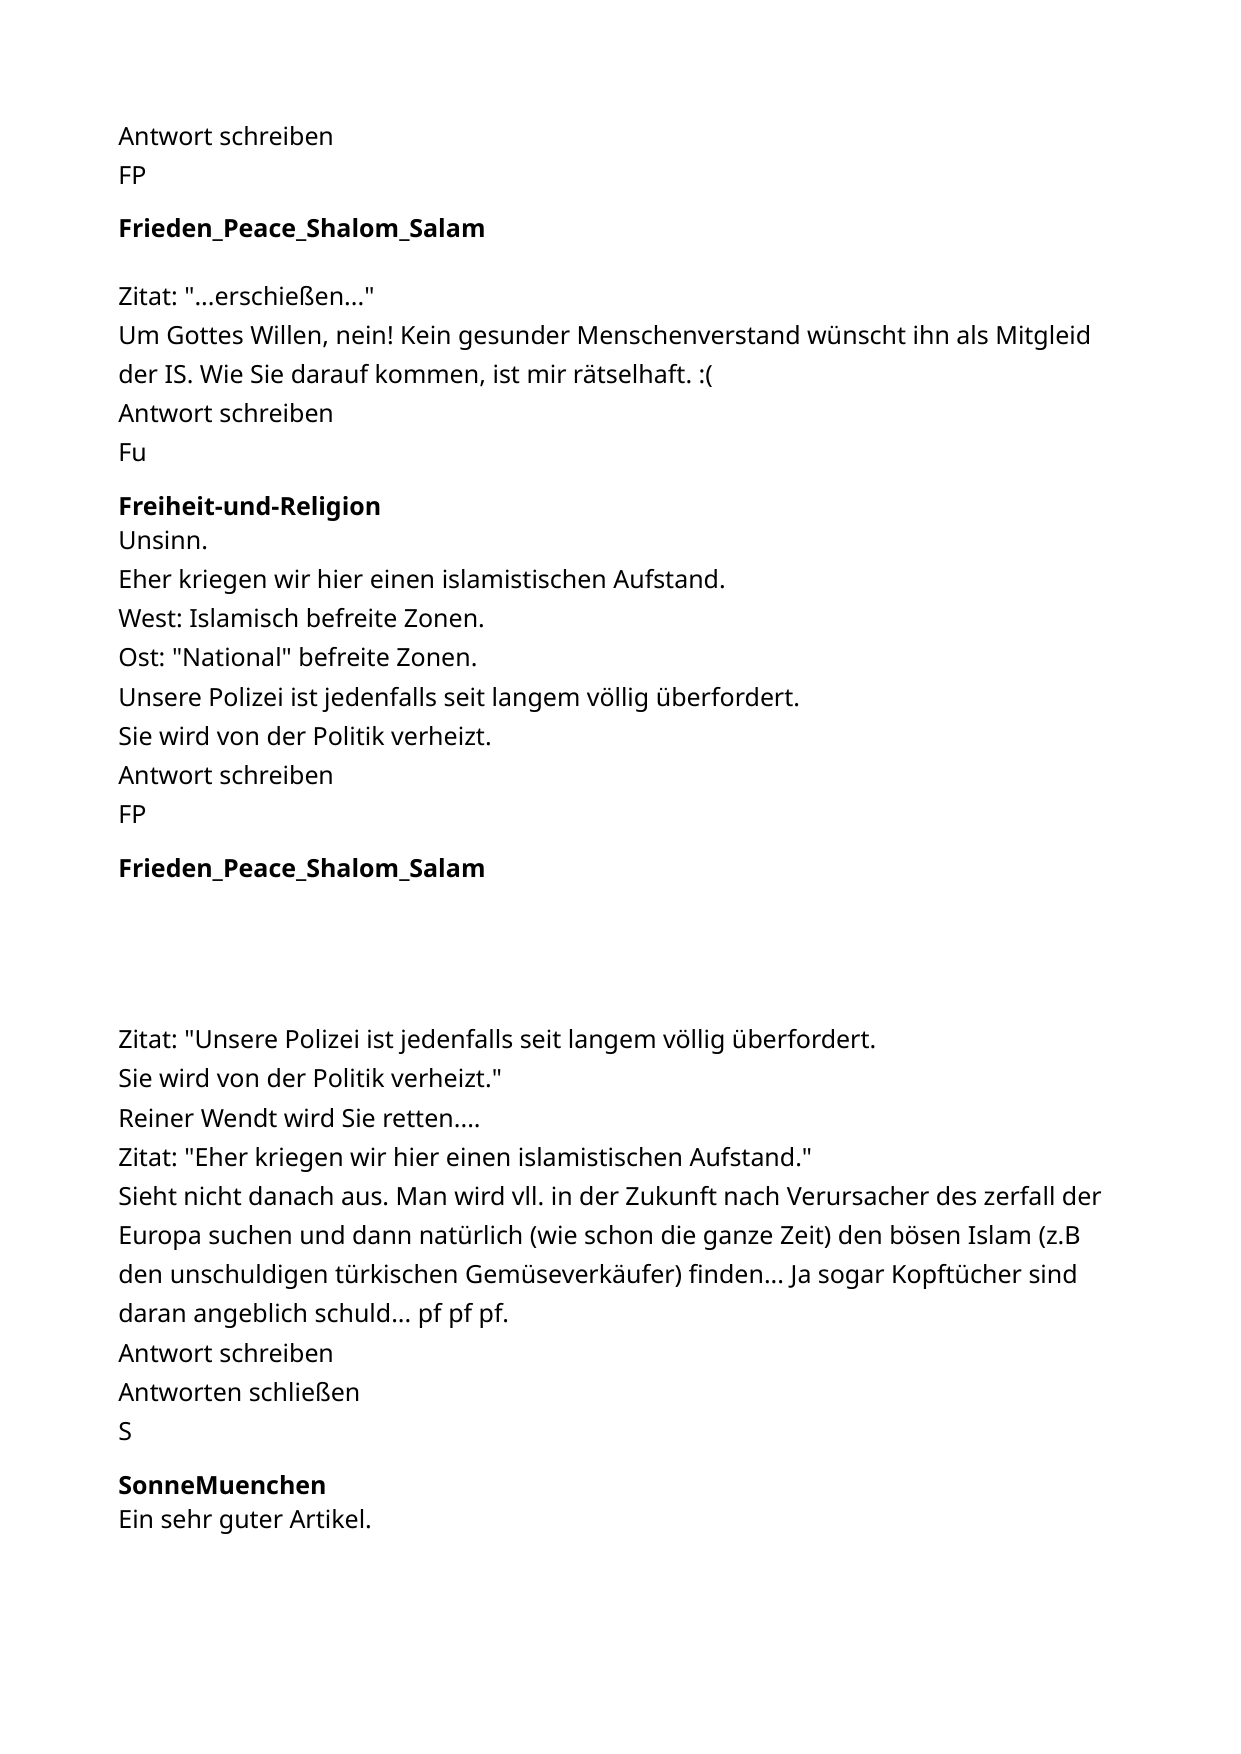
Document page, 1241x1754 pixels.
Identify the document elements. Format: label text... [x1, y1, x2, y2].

text Fu [118, 435, 1122, 469]
text FP [118, 797, 1122, 831]
text FP [118, 157, 1122, 191]
text Antwort schreiben [118, 1335, 1122, 1369]
text Antworten schließen [118, 1374, 1122, 1408]
text Ein sehr guter Artikel. [118, 1501, 1122, 1536]
text Zitat: "Eher kriegen wir hier einen islamistischen Aufstand." [118, 1139, 1122, 1173]
subtitle Freiheit-und-Religion [118, 488, 1122, 523]
subtitle SonneMuenchen [118, 1467, 1122, 1501]
text Zitat: "...erschießen..." Um Gottes Willen, nein! Kein gesunder Menschenverstand wünscht ihn als Mitgleid der IS. Wie Sie darauf kommen, ist mir rätselhaft. :( [118, 278, 1122, 391]
text Antwort schreiben [118, 758, 1122, 792]
subtitle Frieden_Peace_Shalom_Salam [118, 211, 1122, 245]
text Sieht nicht danach aus. Man wird vll. in der Zukunft nach Verursacher des zerfall der Europa suchen und dann natürlich (wie schon die ganze Zeit) den bösen Islam (z.B den unschuldigen türkischen Gemüseverkäufer) finden... Ja sogar Kopftücher sind daran angeblich schuld... pf pf pf. [118, 1179, 1122, 1330]
subtitle Frieden_Peace_Shalom_Salam [118, 851, 1122, 884]
text S [118, 1414, 1122, 1448]
text Unsinn. Eher kriegen wir hier einen islamistischen Aufstand. West: Islamisch befreite Zonen. Ost: "National" befreite Zonen. [118, 523, 1122, 674]
text Zitat: "Unsere Polizei ist jedenfalls seit langem völlig überfordert. Sie wird von der Politik verheizt." Reiner Wendt wird Sie retten.... [118, 1022, 1122, 1134]
text Antwort schreiben [118, 118, 1122, 152]
text Antwort schreiben [118, 396, 1122, 430]
text Unsere Polizei ist jedenfalls seit langem völlig überfordert. Sie wird von der Politik verheizt. [118, 679, 1122, 752]
